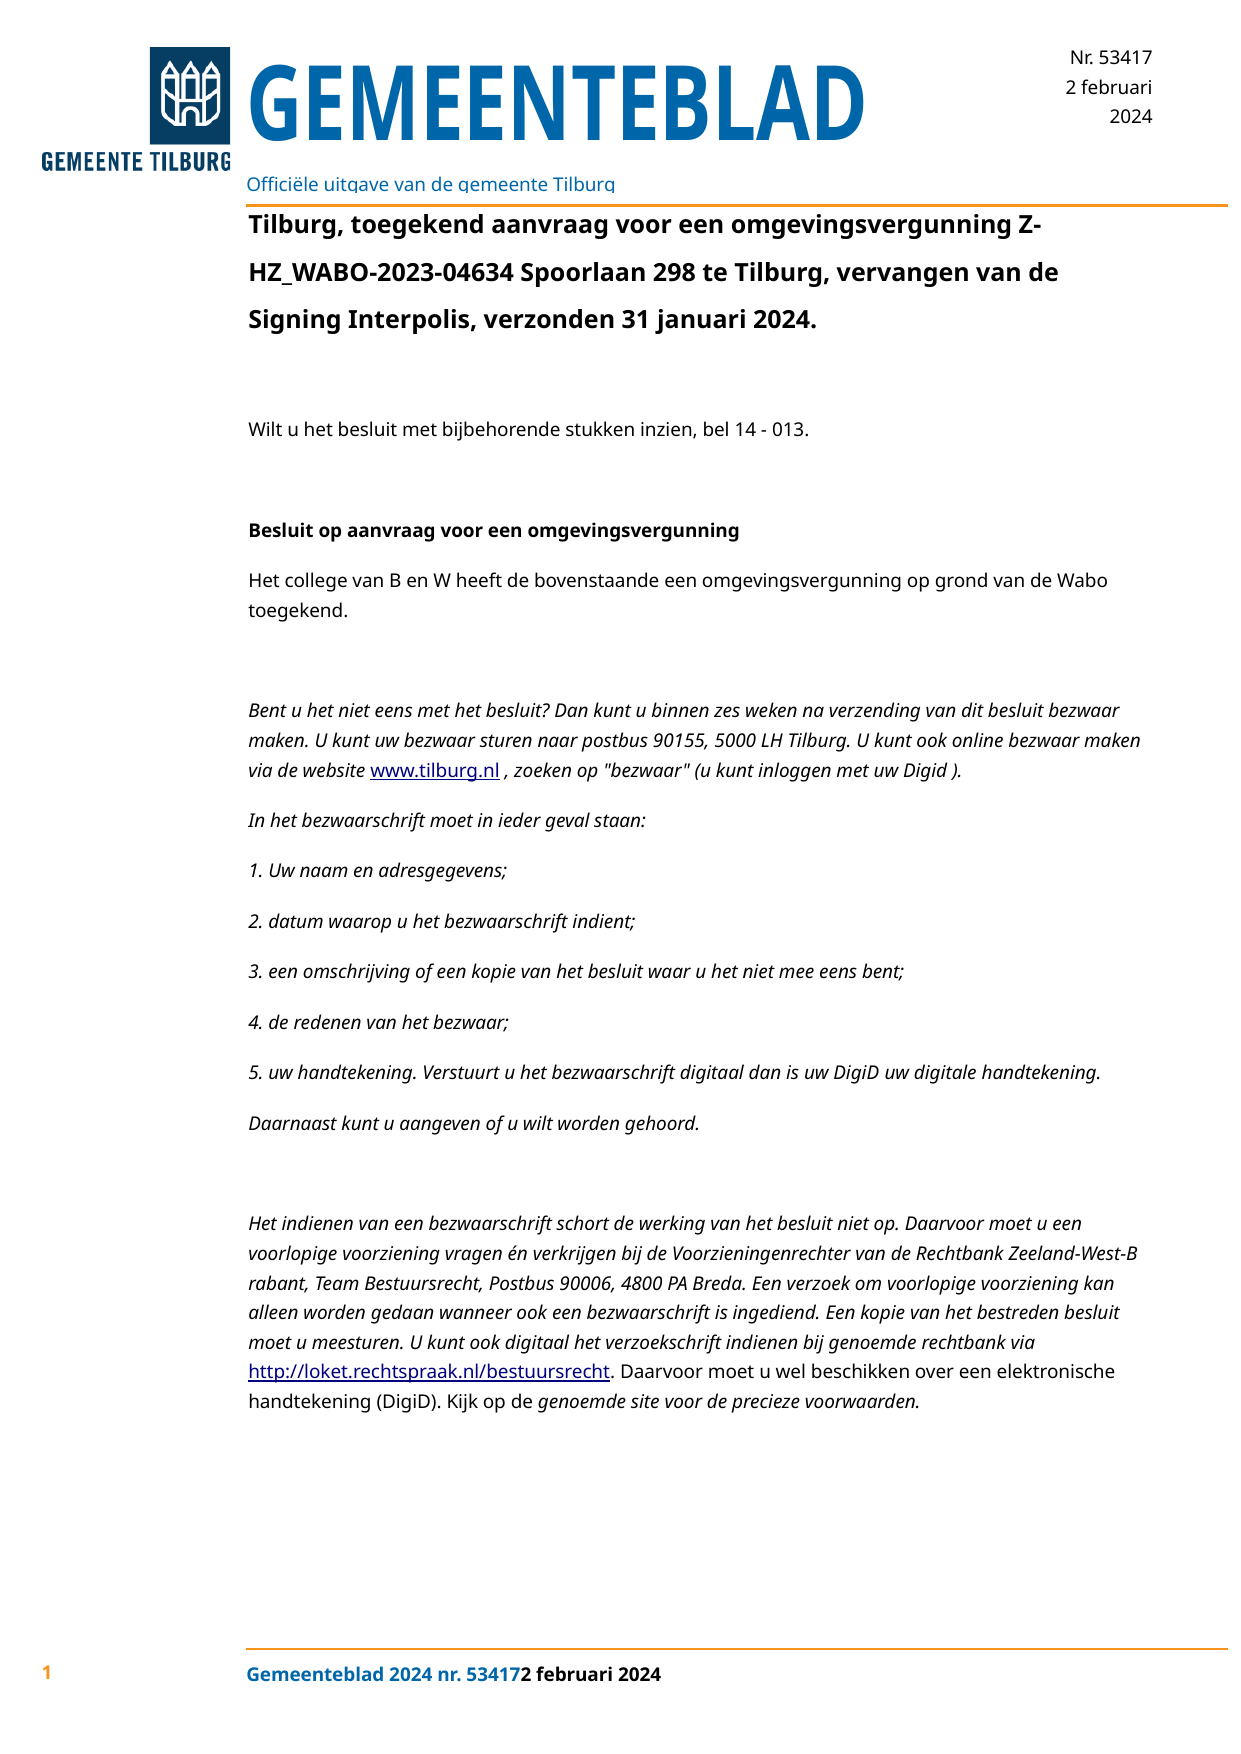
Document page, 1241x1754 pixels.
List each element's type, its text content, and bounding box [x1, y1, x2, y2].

text Tilburg, toegekend aanvraag voor een omgevingsvergunning Z-HZ_WABO-2023-04634 Spoorlaan 298 te Tilburg, vervangen van de Signing Interpolis, verzonden 31 januari 2024. [248, 207, 1152, 336]
text Bent u het niet eens met het besluit? Dan kunt u binnen zes weken na verzending van dit besluit bezwaar maken. U kunt uw bezwaar sturen naar postbus 90155, 5000 LH Tilburg. U kunt ook online bezwaar maken via de website www.tilburg.nl , zoeken op "bezwaar" (u kunt inloggen met uw Digid ). [248, 698, 1152, 782]
picture [41, 47, 231, 172]
text 4. de redenen van het bezwaar; [248, 1009, 1152, 1034]
text 1. Uw naam en adresgegevens; [248, 858, 1152, 883]
text Besluit op aanvraag voor een omgevingsvergunning [248, 517, 1152, 542]
text 3. een omschrijving of een kopie van het besluit waar u het niet mee eens bent; [248, 958, 1152, 984]
text Het indienen van een bezwaarschrift schort de werking van het besluit niet op. Daarvoor moet u een voorlopige voorziening vragen én verkrijgen bij de Voorzieningenrechter van de Rechtbank Zeeland-West-B rabant, Team Bestuursrecht, Postbus 90006, 4800 PA Breda. Een verzoek om voorlopige voorziening kan alleen worden gedaan wanneer ook een bezwaarschrift is ingediend. Een kopie van het bestreden besluit moet u meesturen. U kunt ook digitaal het verzoekschrift indienen bij genoemde rechtbank via http://loket.rechtspraak.nl/bestuursrecht. Daarvoor moet u wel beschikken over een elektronische handtekening (DigiD). Kijk op de genoemde site voor de precieze voorwaarden. [248, 1211, 1152, 1414]
text Daarnaast kunt u aangeven of u wilt worden gehoord. [248, 1110, 1152, 1135]
text Het college van B en W heeft de bovenstaande een omgevingsvergunning op grond van de Wabo toegekend. [248, 567, 1152, 622]
text Wilt u het besluit met bijbehorende stukken inzien, bel 14 - 013. [248, 416, 1152, 442]
text In het bezwaarschrift moet in ieder geval staan: [248, 807, 1152, 833]
text 2. datum waarop u het bezwaarschrift indient; [248, 908, 1152, 934]
text 5. uw handtekening. Verstuurt u het bezwaarschrift digitaal dan is uw DigiD uw digitale handtekening. [248, 1059, 1152, 1085]
